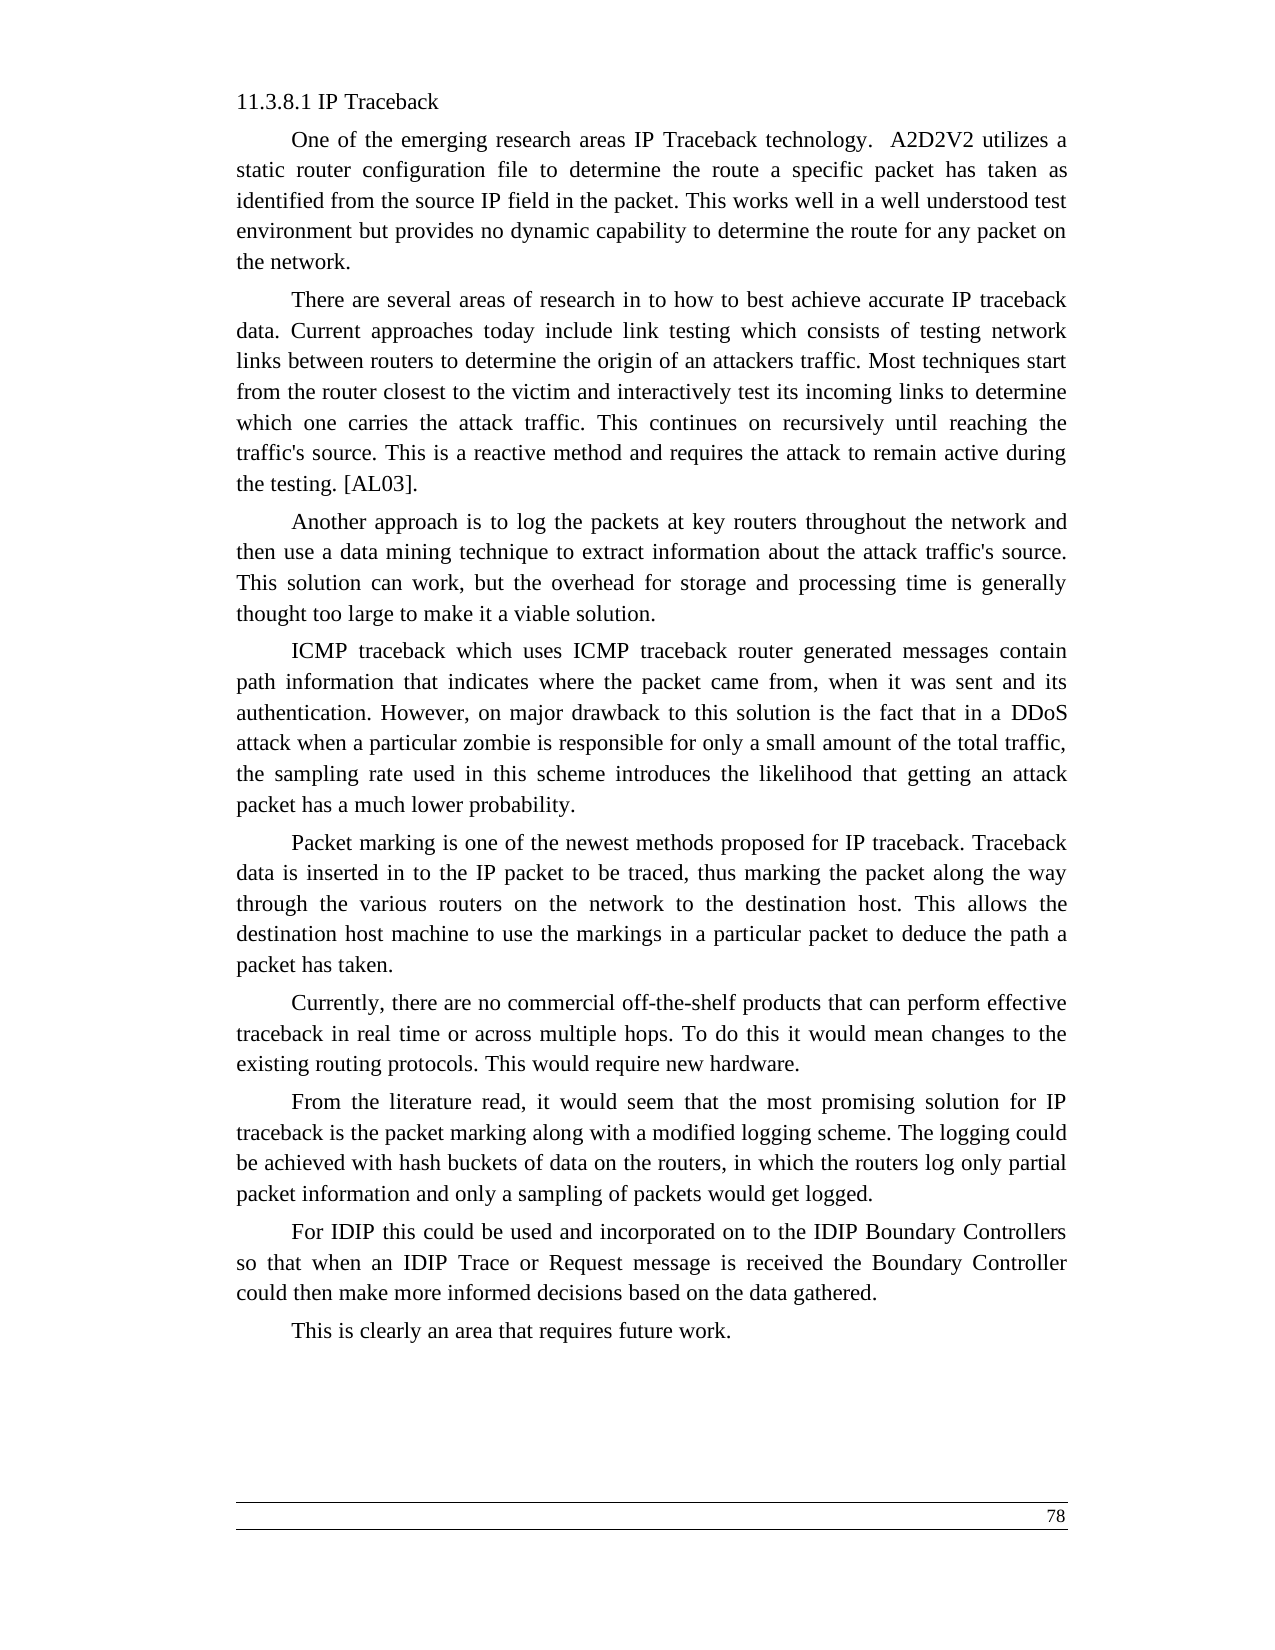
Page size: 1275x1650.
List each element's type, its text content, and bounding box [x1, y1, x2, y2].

text Packet marking is one of the newest methods proposed for IP traceback. Traceback data is inserted in to the IP packet to be traced, thus marking the packet along the way through the various routers on the network to the destination host. This allows the destination host machine to use the markings in a particular packet to deduce the path a packet has taken. [236, 829, 1068, 977]
text ICMP traceback which uses ICMP traceback router generated messages contain path information that indicates where the packet came from, when it was sent and its authentication. However, on major drawback to this solution is the fact that in a DDoS attack when a particular zombie is responsible for only a small amount of the total traffic, the sampling rate used in this scheme introduces the likelihood that getting an attack packet has a much lower probability. [236, 638, 1068, 817]
text There are several areas of research in to how to best achieve accurate IP traceback data. Current approaches today include link testing which consists of testing network links between routers to determine the origin of an attackers traffic. Most techniques start from the router closest to the victim and interactively test its incoming links to determine which one carries the attack traffic. This continues on recursively until reaching the traffic's source. This is a reactive method and requires the attack to remain active during the testing. [AL03]. [236, 287, 1068, 496]
text From the literature read, it would seem that the most promising solution for IP traceback is the packet marking along with a modified logging scheme. The logging could be achieved with hash buckets of data on the routers, in which the routers log only partial packet information and only a sampling of packets would get logged. [236, 1089, 1068, 1206]
text One of the emerging research areas IP Traceback technology. A2D2V2 utilizes a static router configuration file to determine the route a specific packet has taken as identified from the source IP field in the packet. This works well in a well understood test environment but provides no dynamic capability to determine the route for any packet on the network. [236, 126, 1068, 274]
text For IDIP this could be used and incorporated on to the IDIP Boundary Controllers so that when an IDIP Trace or Request message is received the Boundary Controller could then make more informed decisions based on the data gathered. [236, 1219, 1068, 1306]
text This is clearly an area that requires future work. [236, 1318, 1068, 1343]
text Currently, there are no commercial off-the-shelf products that can perform effective traceback in real time or across multiple hops. To do this it would mean changes to the existing routing protocols. This would require new hardware. [236, 990, 1068, 1077]
subtitle 11.3.8.1 IP Traceback [236, 88, 1068, 114]
text Another approach is to log the packets at key routers throughout the network and then use a data mining technique to extract information about the attack traffic's source. This solution can work, but the overhead for storage and processing time is generally thought too large to make it a viable solution. [236, 508, 1068, 626]
